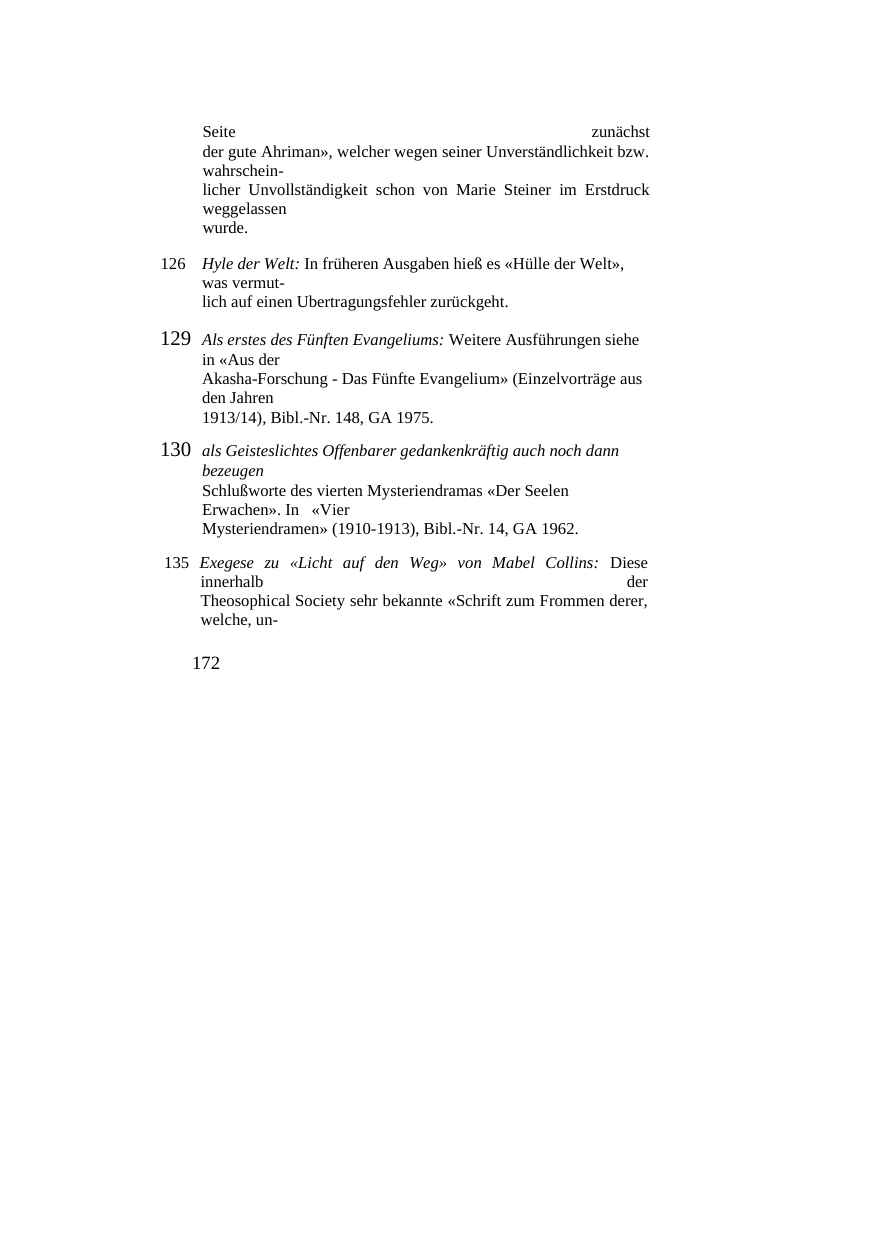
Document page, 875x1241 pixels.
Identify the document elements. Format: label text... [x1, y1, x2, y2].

text 172 [192, 652, 650, 673]
list als Geisteslichtes Offenbarer gedankenkräftig auch noch dann bezeugen Schlußworte des vierten Mysteriendramas «Der Seelen Erwachen». In «Vier Mysteriendramen» (1910-1913), Bibl.-Nr. 14, GA 1962. [160, 437, 650, 538]
list Als erstes des Fünften Evangeliums: Weitere Ausführungen siehe in «Aus der Akasha-Forschung - Das Fünfte Evangelium» (Einzelvorträge aus den Jahren 1913/14), Bibl.-Nr. 148, GA 1975. [160, 326, 650, 427]
text 126 Hyle der Welt: In früheren Ausgaben hieß es «Hülle der Welt», was vermut- lich auf einen Ubertragungsfehler zurückgeht. [160, 254, 650, 311]
text Seite zunächst der gute Ahriman», welcher wegen seiner Unverständlichkeit bzw. wahrschein- licher Unvollständigkeit schon von Marie Steiner im Erstdruck weggelassen wurde. [202, 122, 650, 237]
text 135 Exegese zu «Licht auf den Weg» von Mabel Collins: Diese innerhalb der Theosophical Society sehr bekannte «Schrift zum Frommen derer, welche, un- [164, 552, 648, 629]
